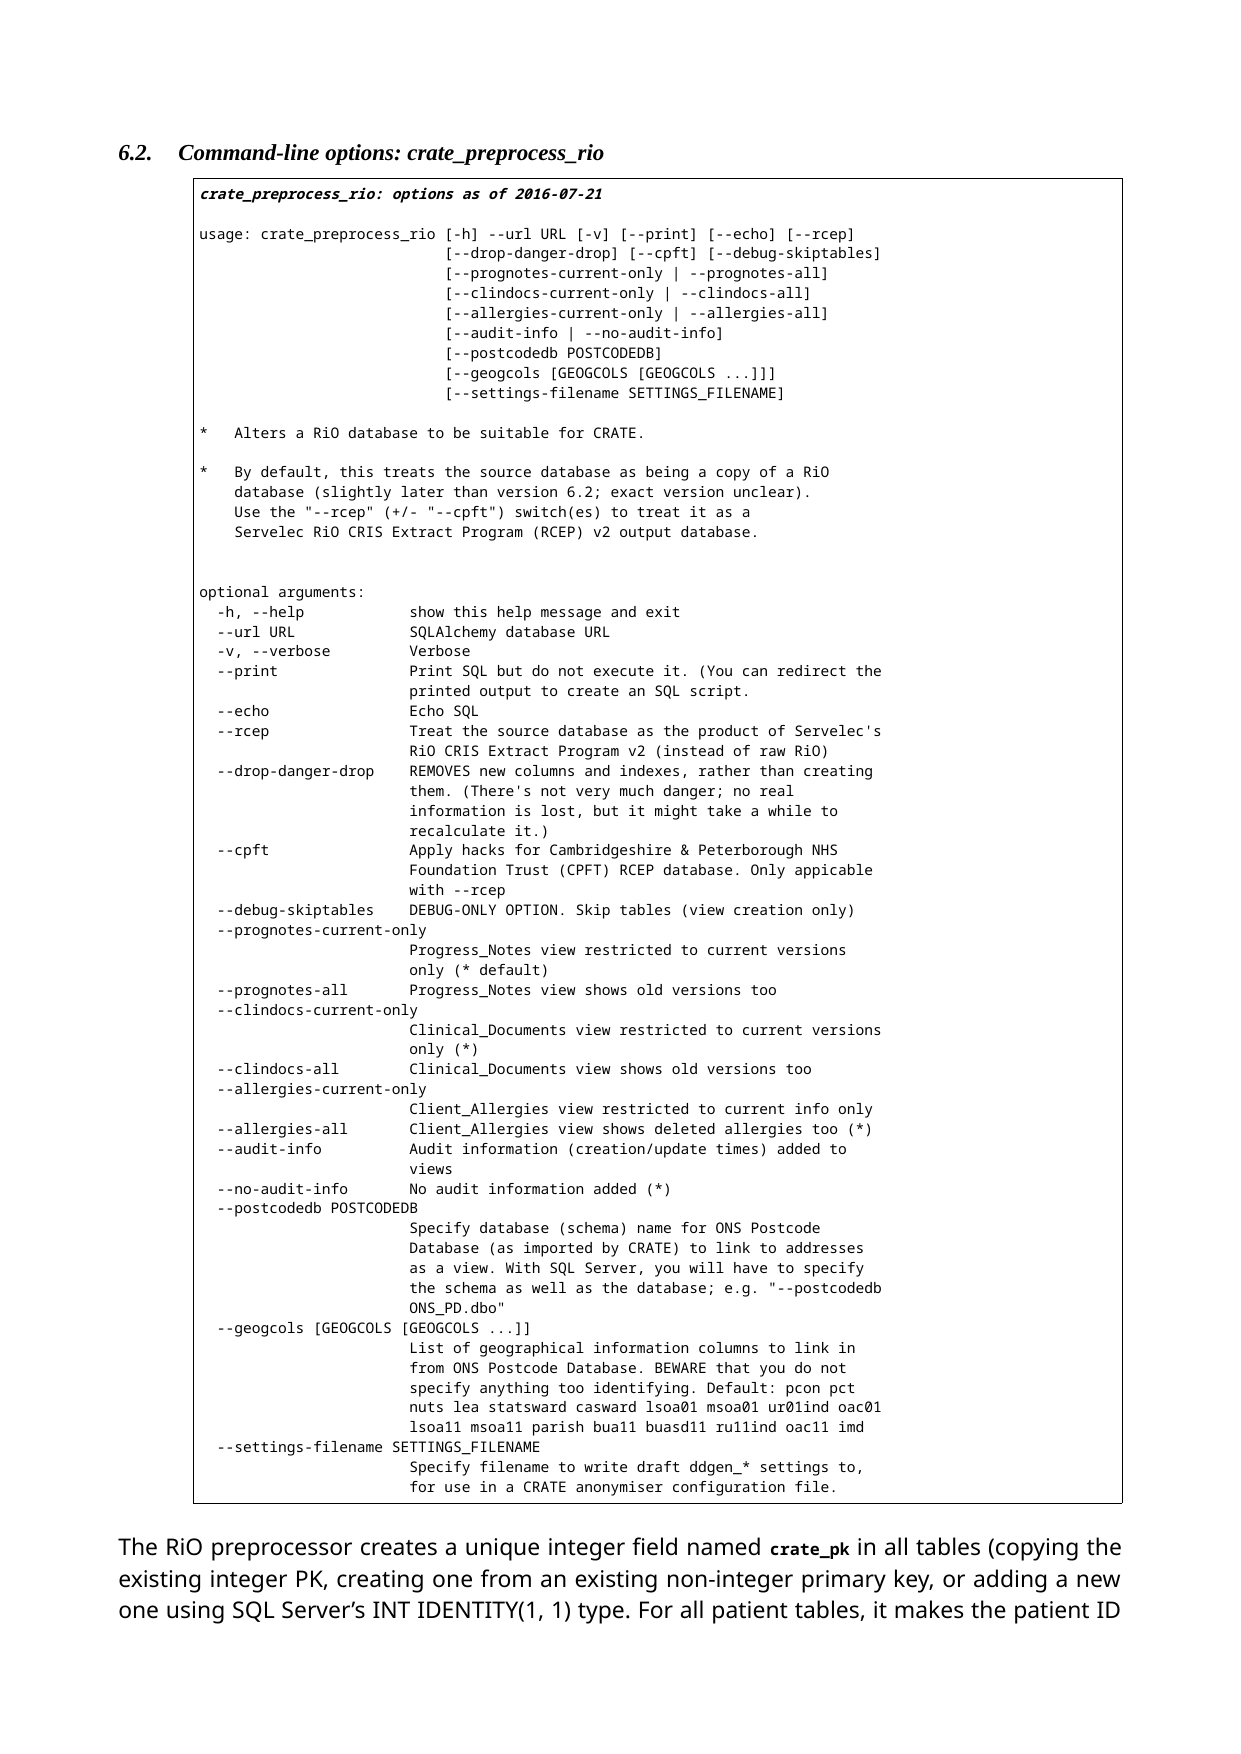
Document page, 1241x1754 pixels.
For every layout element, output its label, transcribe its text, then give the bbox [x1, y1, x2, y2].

table_header crate_preprocess_rio: options as of 2016-07-21 usage: crate_preprocess_rio [-h] --url URL [-v] [--print] [--echo] [--rcep] [--drop-danger-drop] [--cpft] [--debug-skiptables] [--prognotes-current-only | --prognotes-all] [--clindocs-current-only | --clindocs-all] [--allergies-current-only | --allergies-all] [--audit-info | --no-audit-info] [--postcodedb POSTCODEDB] [--geogcols [GEOGCOLS [GEOGCOLS ...]]] [--settings-filename SETTINGS_FILENAME] * Alters a RiO database to be suitable for CRATE. * By default, this treats the source database as being a copy of a RiO database (slightly later than version 6.2; exact version unclear). Use the "--rcep" (+/- "--cpft") switch(es) to treat it as a Servelec RiO CRIS Extract Program (RCEP) v2 output database. optional arguments: -h, --help show this help message and exit --url URL SQLAlchemy database URL -v, --verbose Verbose --print Print SQL but do not execute it. (You can redirect the printed output to create an SQL script. --echo Echo SQL --rcep Treat the source database as the product of Servelec's RiO CRIS Extract Program v2 (instead of raw RiO) --drop-danger-drop REMOVES new columns and indexes, rather than creating them. (There's not very much danger; no real information is lost, but it might take a while to recalculate it.) --cpft Apply hacks for Cambridgeshire & Peterborough NHS Foundation Trust (CPFT) RCEP database. Only appicable with --rcep --debug-skiptables DEBUG-ONLY OPTION. Skip tables (view creation only) --prognotes-current-only Progress_Notes view restricted to current versions only (* default) --prognotes-all Progress_Notes view shows old versions too --clindocs-current-only Clinical_Documents view restricted to current versions only (*) --clindocs-all Clinical_Documents view shows old versions too --allergies-current-only Client_Allergies view restricted to current info only --allergies-all Client_Allergies view shows deleted allergies too (*) --audit-info Audit information (creation/update times) added to views --no-audit-info No audit information added (*) --postcodedb POSTCODEDB Specify database (schema) name for ONS Postcode Database (as imported by CRATE) to link to addresses as a view. With SQL Server, you will have to specify the schema as well as the database; e.g. "--postcodedb ONS_PD.dbo" --geogcols [GEOGCOLS [GEOGCOLS ...]] List of geographical information columns to link in from ONS Postcode Database. BEWARE that you do not specify anything too identifying. Default: pcon pct nuts lea statsward casward lsoa01 msoa01 ur01ind oac01 lsoa11 msoa11 parish bua11 buasd11 ru11ind oac11 imd --settings-filename SETTINGS_FILENAME Specify filename to write draft ddgen_* settings to, for use in a CRATE anonymiser configuration file. [194, 179, 1122, 1502]
subtitle Command-line options: crate_preprocess_rio [118, 139, 1122, 165]
text The RiO preprocessor creates a unique integer field named crate_pk in all tables (copying the existing integer PK, creating one from an existing non-integer primary key, or adding a new one using SQL Server’s INT IDENTITY(1, 1) type. For all patient tables, it makes the patient ID [118, 1531, 1122, 1625]
